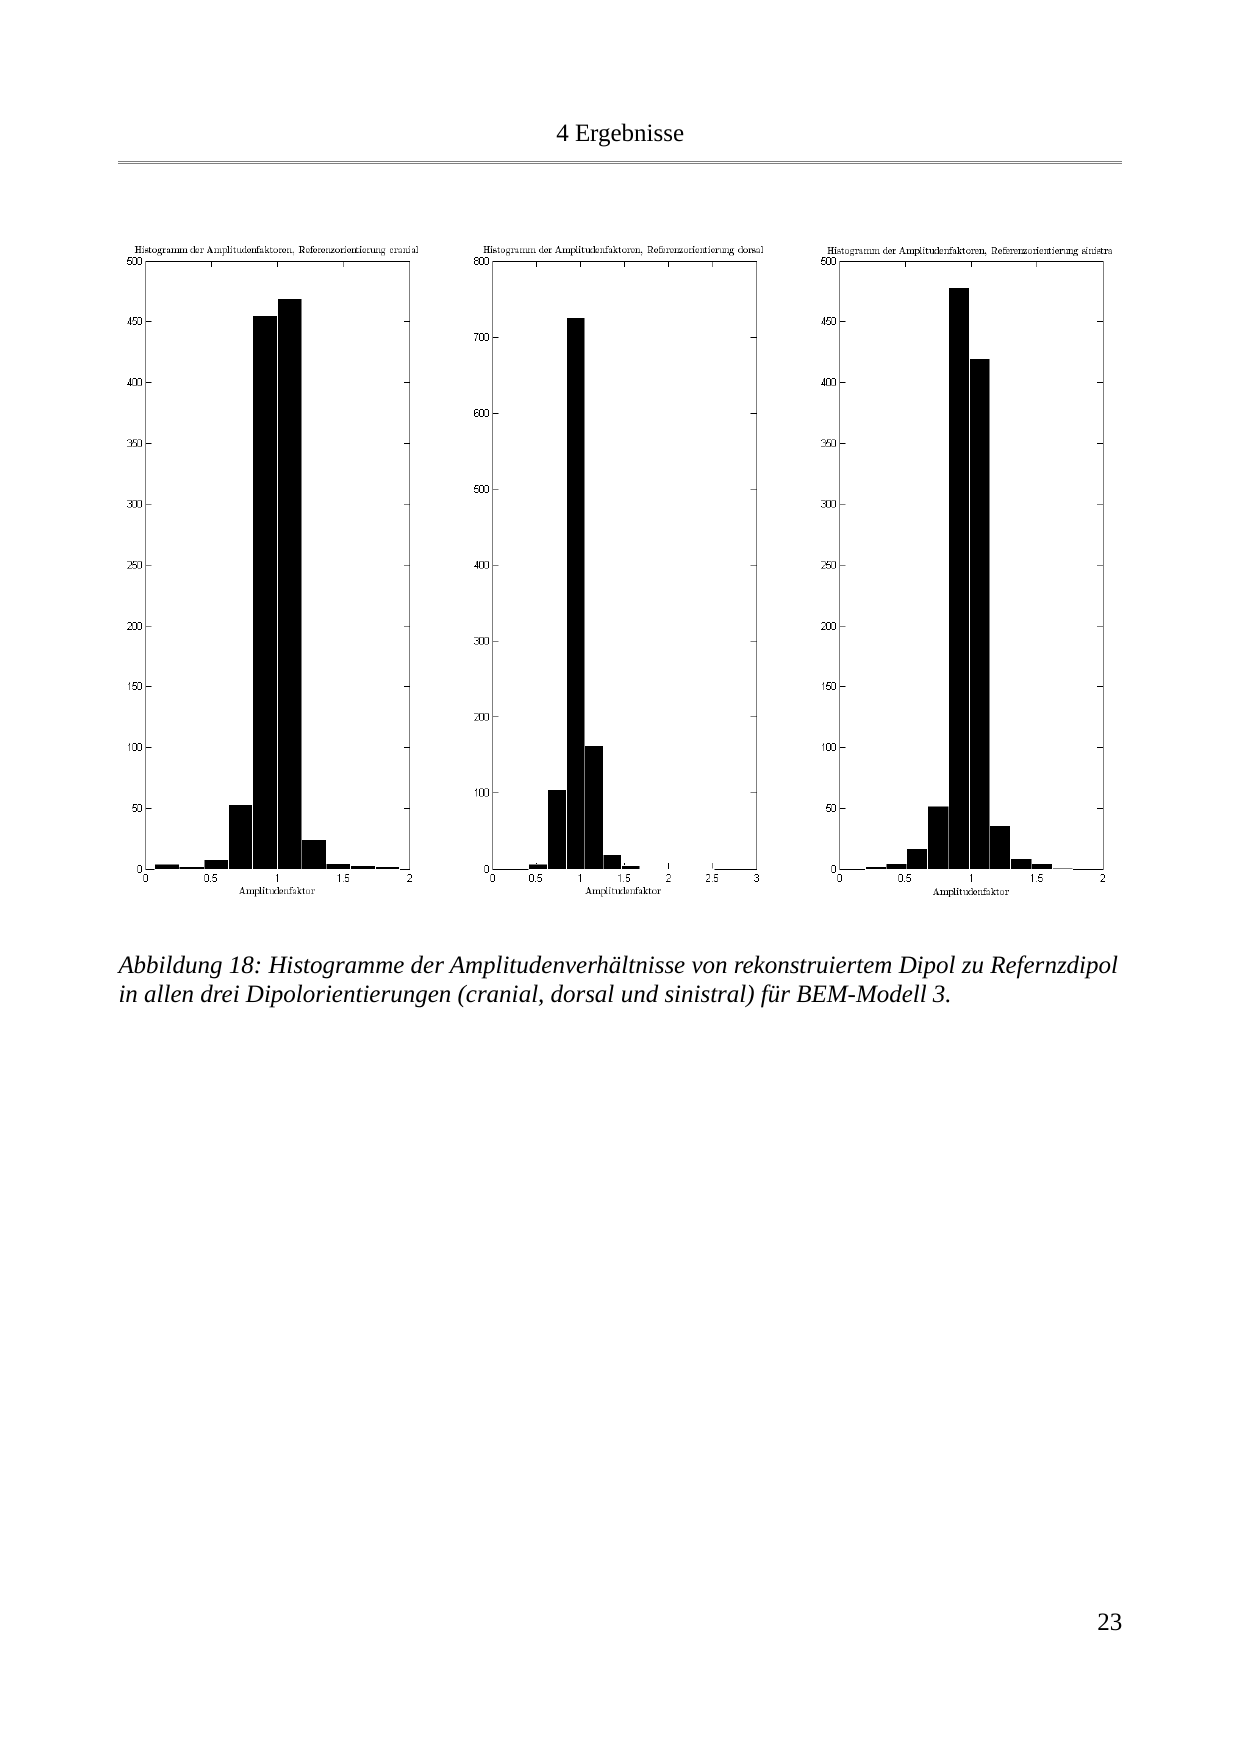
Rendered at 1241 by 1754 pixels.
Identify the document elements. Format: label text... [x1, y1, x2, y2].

picture [118, 205, 1122, 951]
text Abbildung 18: Histogramme der Amplitudenverhältnisse von rekonstruiertem Dipol zu Refernzdipol in allen drei Dipolorientierungen (cranial, dorsal und sinistral) für BEM-Modell 3. [118, 951, 1122, 1008]
